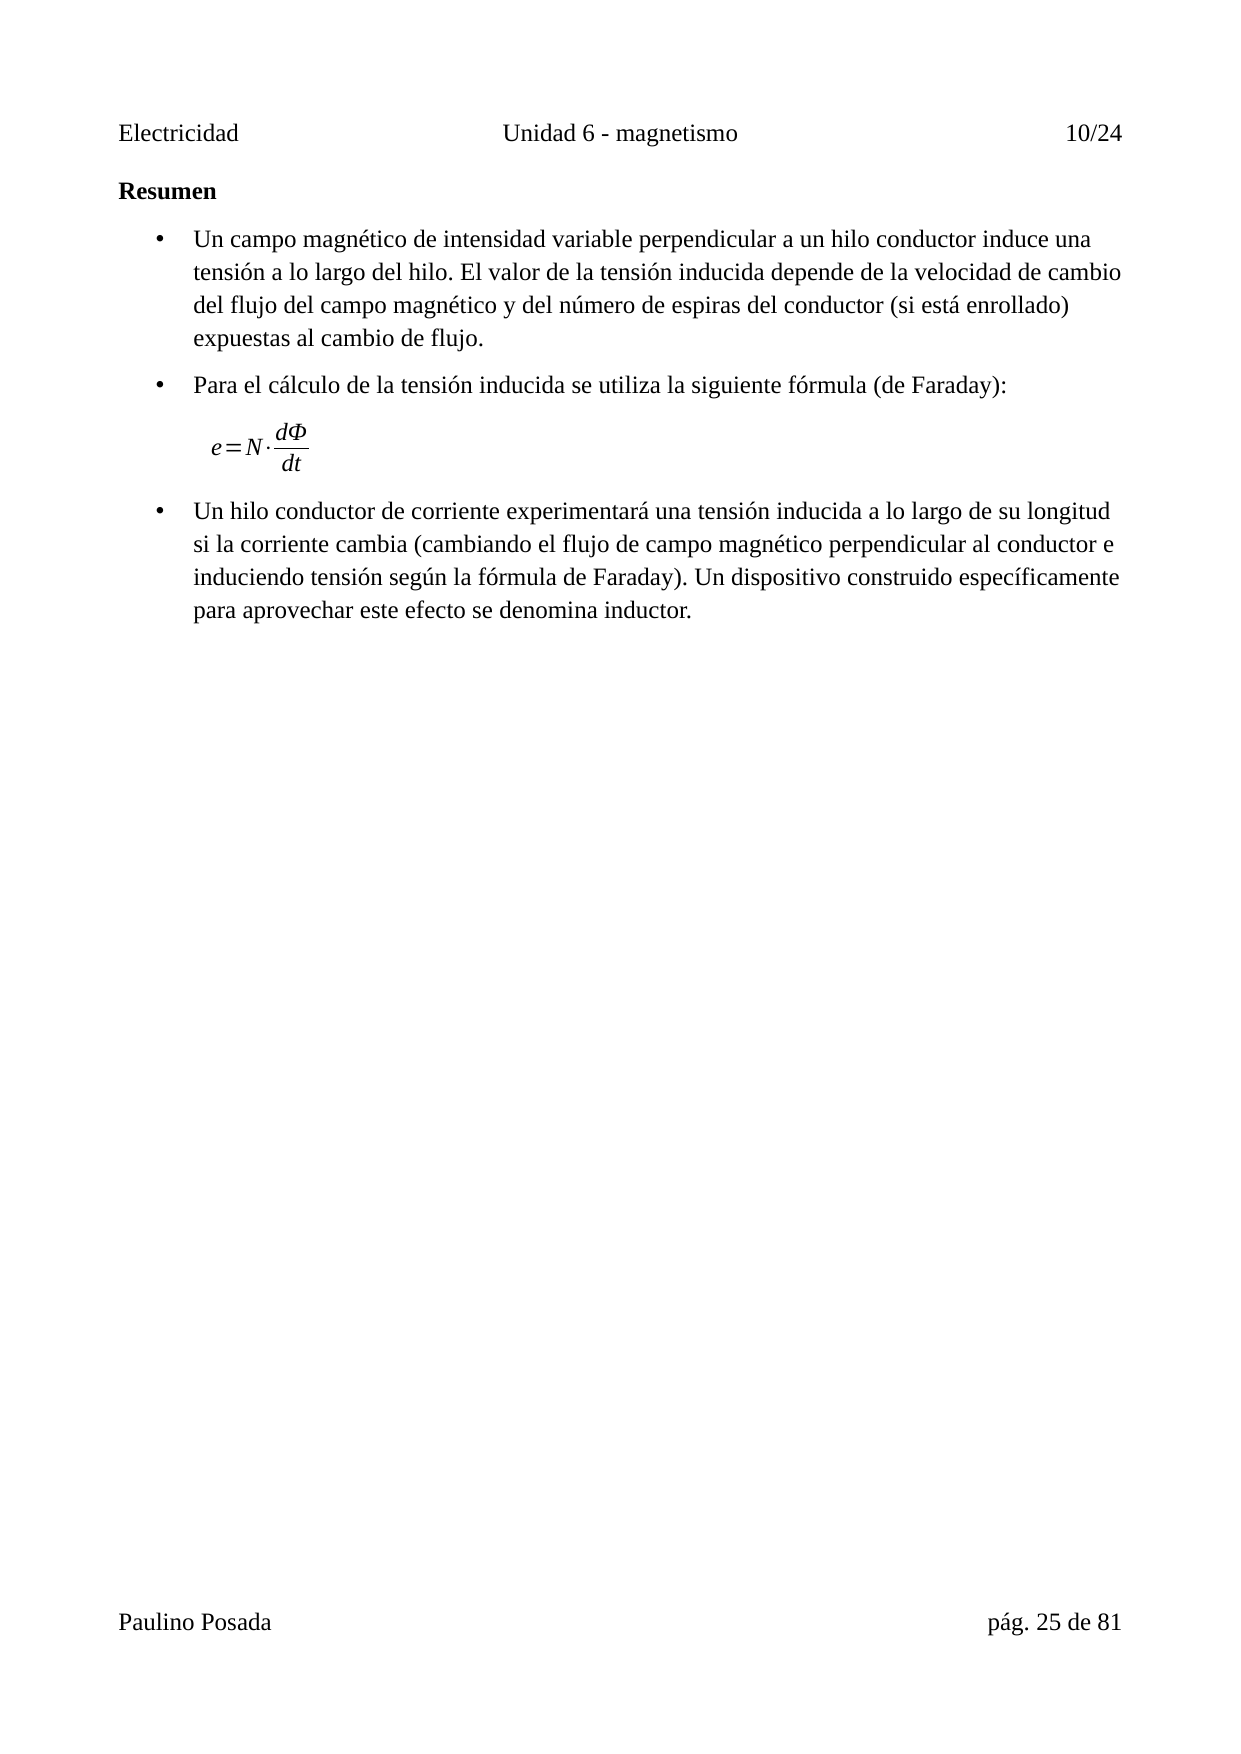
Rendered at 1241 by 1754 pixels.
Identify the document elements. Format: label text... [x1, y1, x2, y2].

list Un hilo conductor de corriente experimentará una tensión inducida a lo largo de su longitud si la corriente cambia (cambiando el flujo de campo magnético perpendicular al conductor e induciendo tensión según la fórmula de Faraday). Un dispositivo construido específicamente para aprovechar este efecto se denomina inductor. [156, 496, 1122, 624]
list Un campo magnético de intensidad variable perpendicular a un hilo conductor induce una tensión a lo largo del hilo. El valor de la tensión inducida depende de la velocidad de cambio del flujo del campo magnético y del número de espiras del conductor (si está enrollado) expuestas al cambio de flujo. [156, 224, 1122, 352]
list Para el cálculo de la tensión inducida se utiliza la siguiente fórmula (de Faraday): [156, 371, 1122, 399]
text Resumen [118, 176, 1122, 205]
